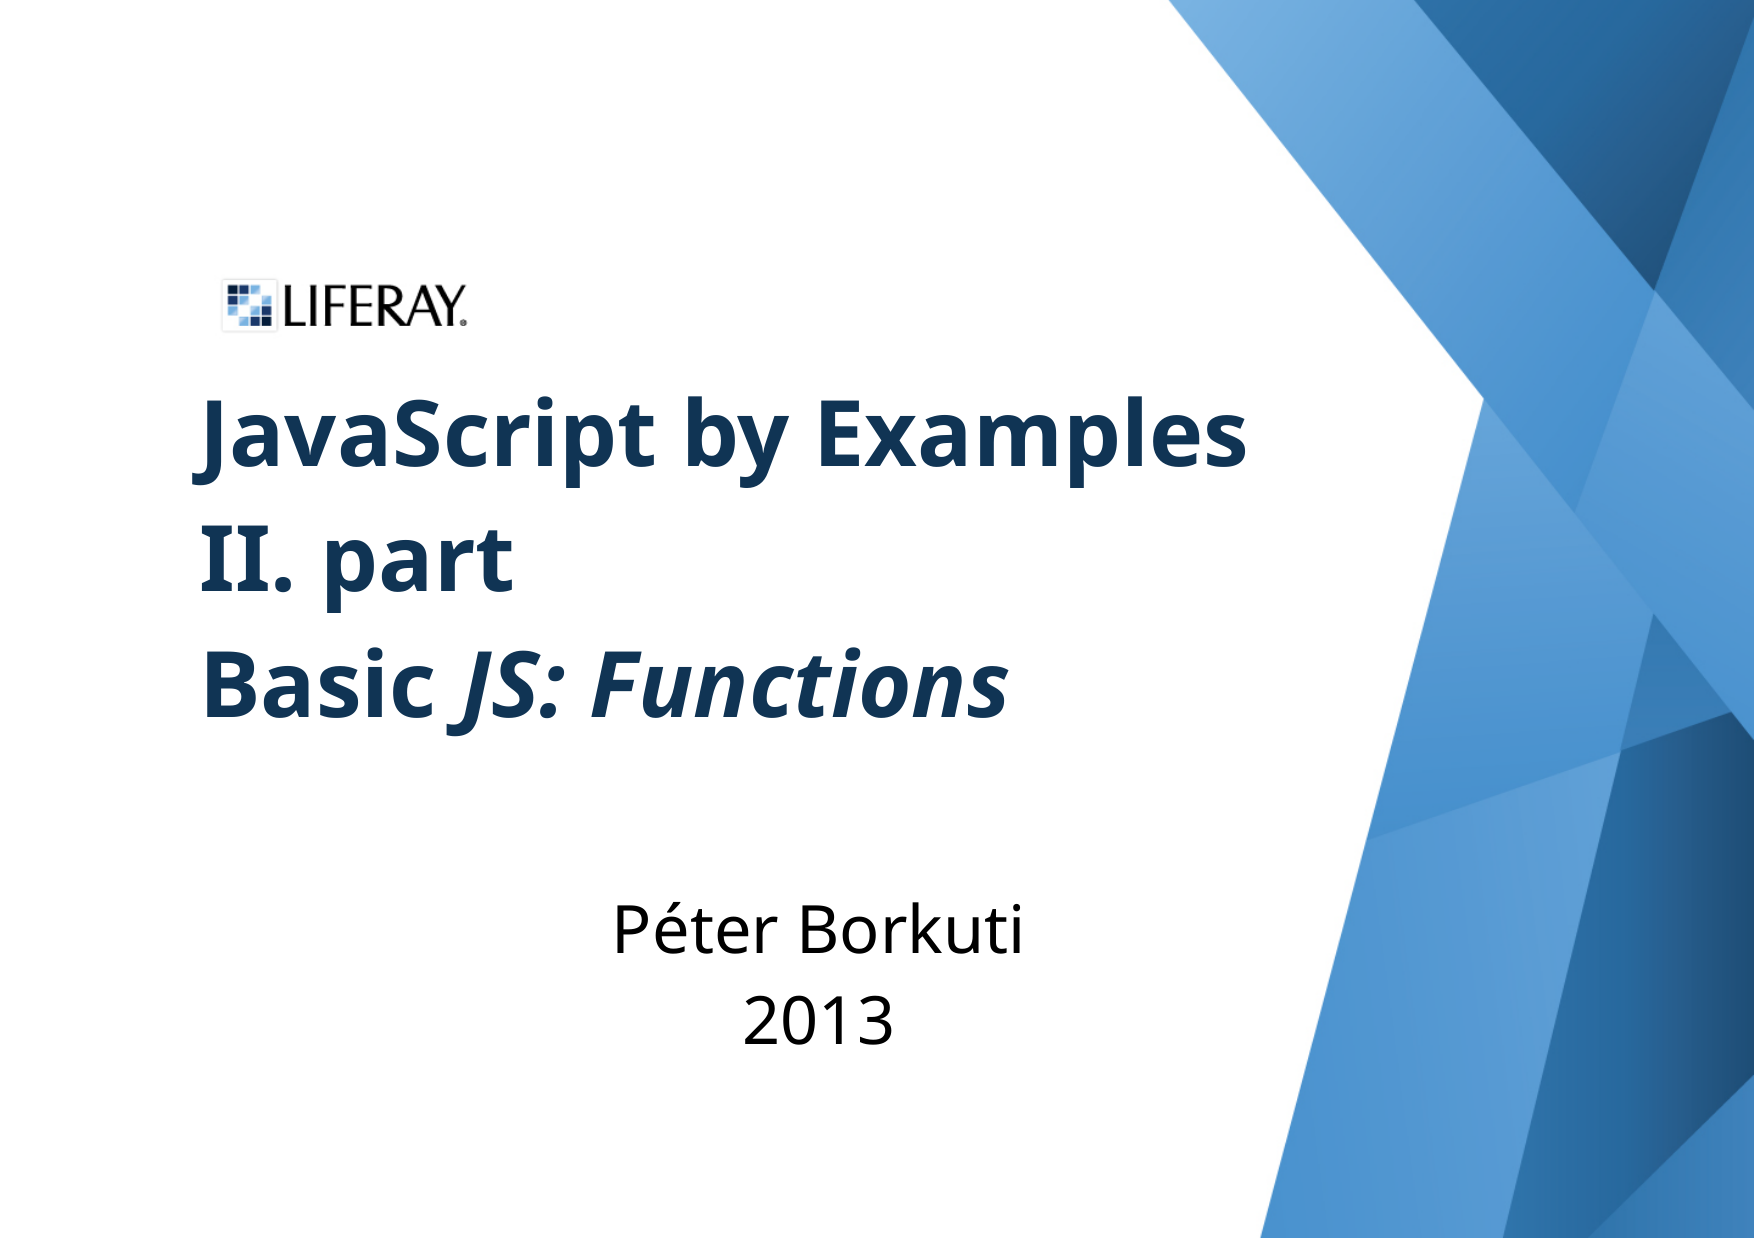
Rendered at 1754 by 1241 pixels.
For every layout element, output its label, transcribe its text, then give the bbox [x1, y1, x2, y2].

title JavaScript by Examples II. part Basic JS: Functions [199, 363, 1688, 751]
subtitle Péter Borkuti 2013 [75, 712, 1564, 1235]
picture [0, 0, 1754, 1238]
